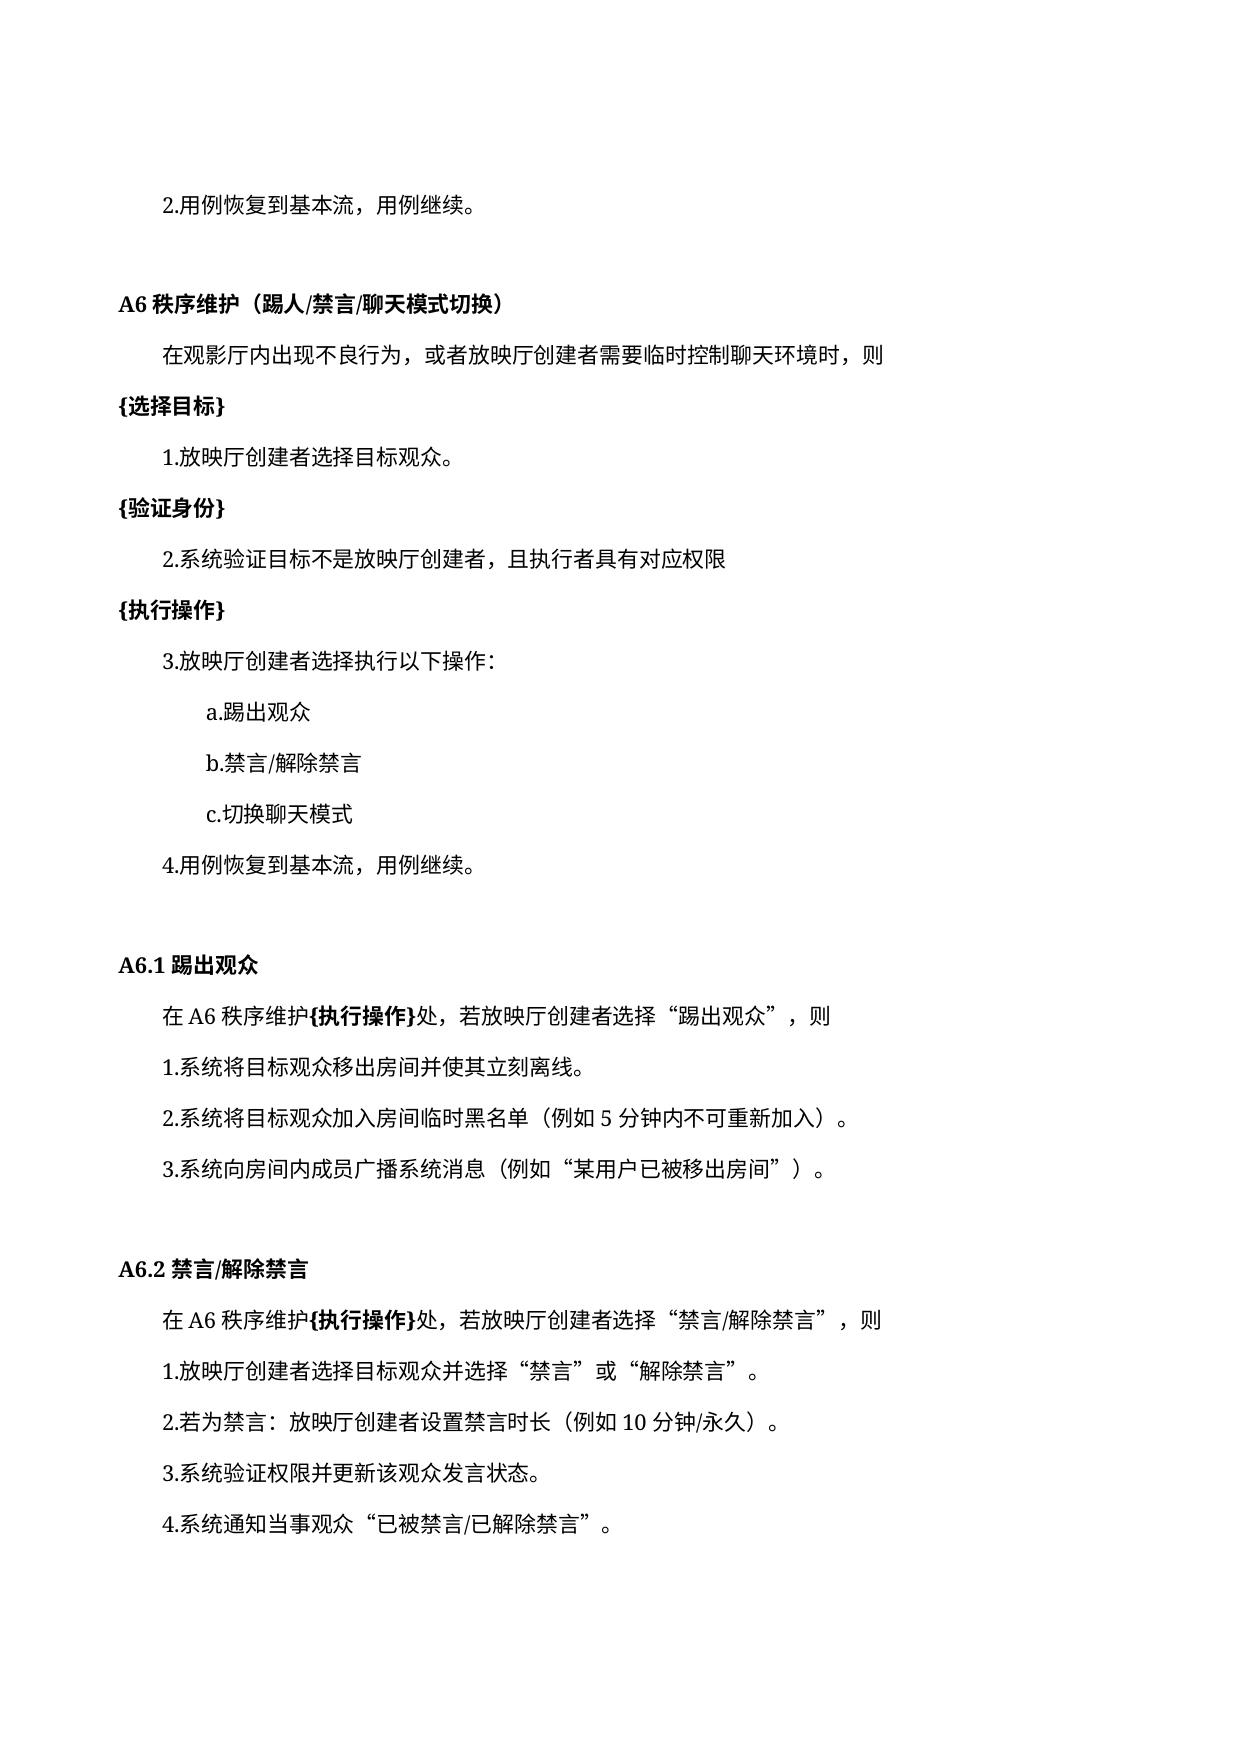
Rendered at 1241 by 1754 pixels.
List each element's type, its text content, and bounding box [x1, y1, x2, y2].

text b.禁言/解除禁言 [118, 746, 1122, 778]
text 1.系统将目标观众移出房间并使其立刻离线。 [118, 1050, 1122, 1082]
text 在A6 秩序维护{执行操作}处，若放映厅创建者选择“禁言/解除禁言”，则 [118, 1303, 1122, 1335]
text 1.放映厅创建者选择目标观众并选择“禁言”或“解除禁言”。 [118, 1354, 1122, 1386]
text 在观影厅内出现不良行为，或者放映厅创建者需要临时控制聊天环境时，则 [118, 338, 1122, 370]
text A6.2 禁言/解除禁言 [118, 1252, 1122, 1284]
text 2.用例恢复到基本流，用例继续。 [118, 188, 1122, 219]
text 3.系统向房间内成员广播系统消息（例如“某用户已被移出房间”）。 [118, 1152, 1122, 1184]
text 4.用例恢复到基本流，用例继续。 [118, 848, 1122, 880]
text 4.系统通知当事观众“已被禁言/已解除禁言”。 [118, 1507, 1122, 1539]
text {选择目标} [118, 389, 1122, 421]
text 在A6 秩序维护{执行操作}处，若放映厅创建者选择“踢出观众”，则 [118, 999, 1122, 1031]
text A6 秩序维护（踢人/禁言/聊天模式切换） [118, 287, 1122, 319]
text {执行操作} [118, 593, 1122, 625]
text 2.系统将目标观众加入房间临时黑名单（例如 5 分钟内不可重新加入）。 [118, 1101, 1122, 1133]
text A6.1 踢出观众 [118, 948, 1122, 980]
text 3.系统验证权限并更新该观众发言状态。 [118, 1456, 1122, 1488]
text {验证身份} [118, 491, 1122, 523]
text 2.系统验证目标不是放映厅创建者，且执行者具有对应权限 [118, 542, 1122, 574]
text c.切换聊天模式 [118, 797, 1122, 829]
text 1.放映厅创建者选择目标观众。 [118, 440, 1122, 472]
text 3.放映厅创建者选择执行以下操作： [118, 644, 1122, 676]
text a.踢出观众 [118, 695, 1122, 727]
text 2.若为禁言：放映厅创建者设置禁言时长（例如 10 分钟/永久）。 [118, 1405, 1122, 1437]
